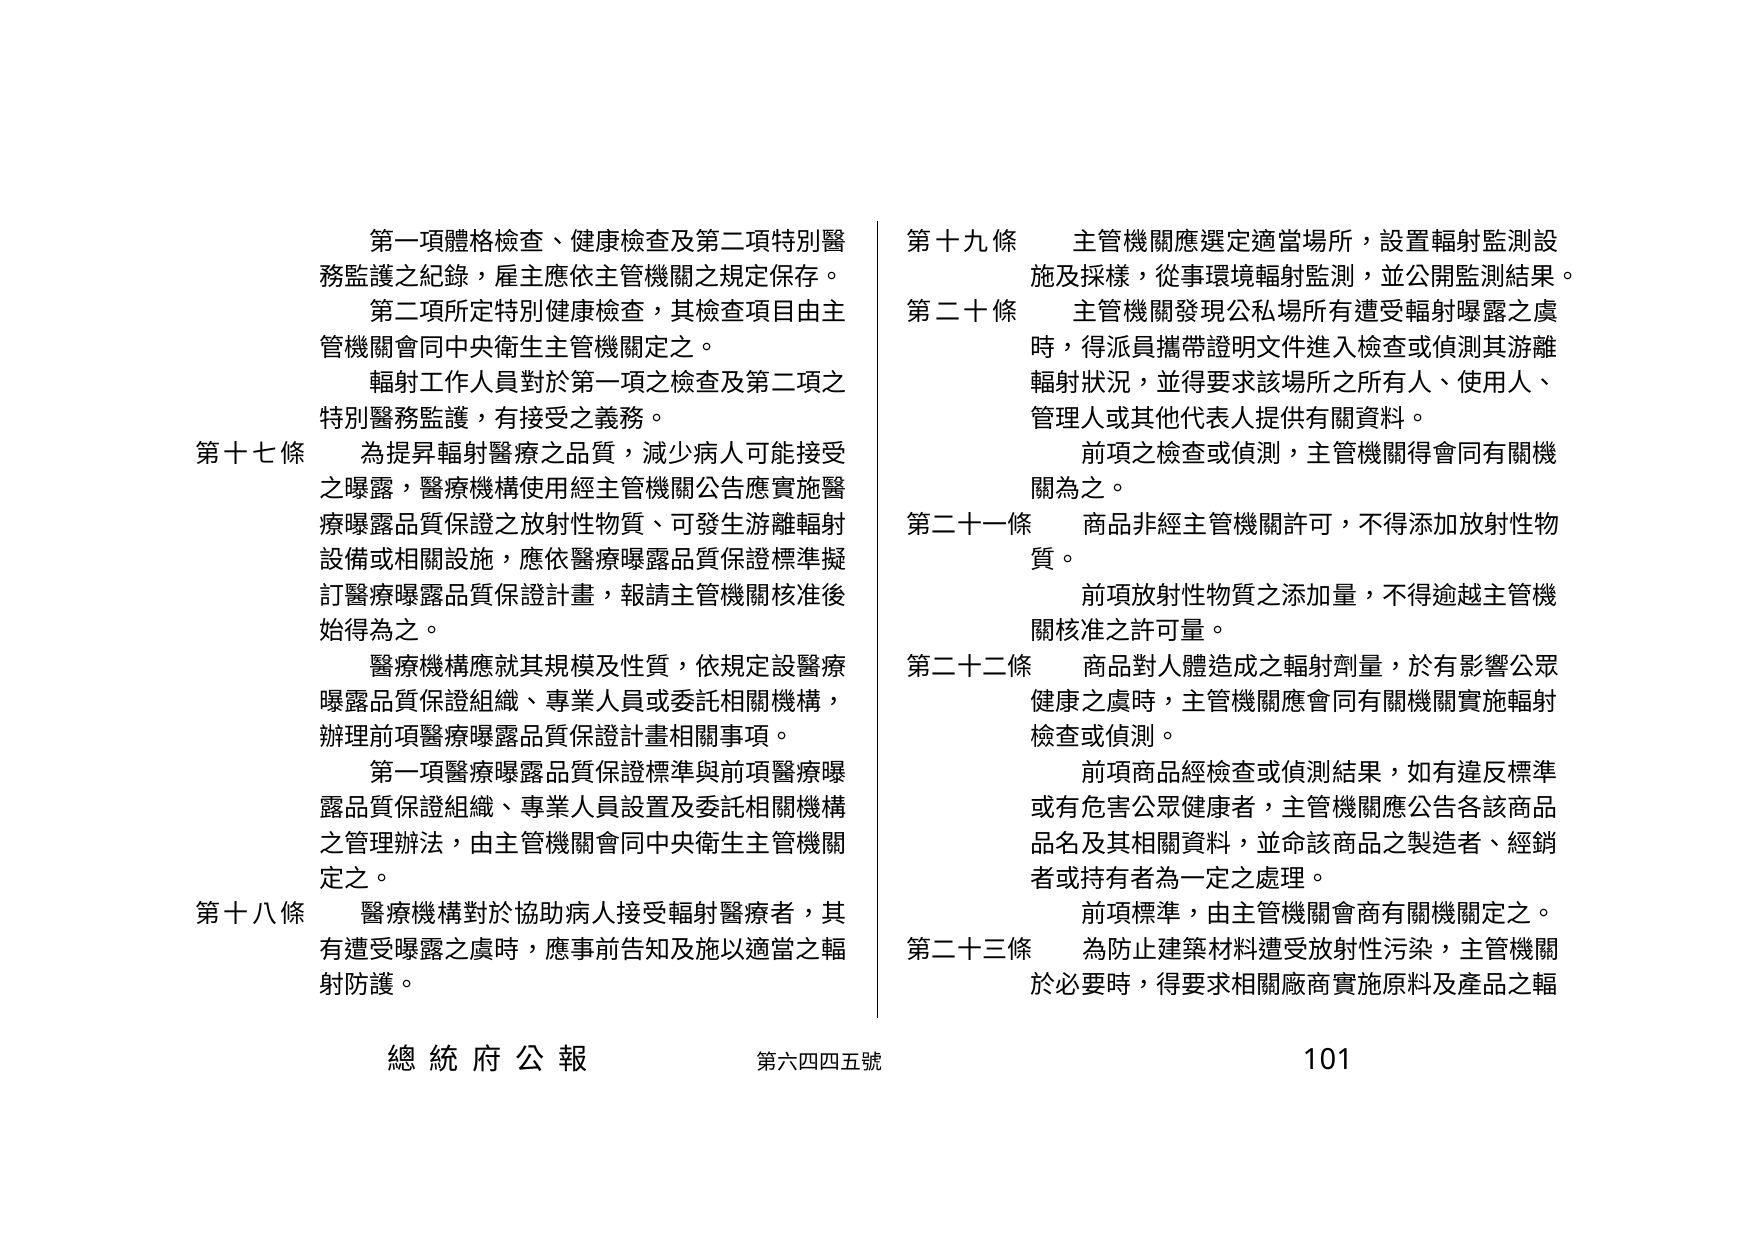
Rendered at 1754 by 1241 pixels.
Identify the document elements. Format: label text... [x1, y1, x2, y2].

text 第十七條 為提昇輻射醫療之品質，減少病人可能接受之曝露，醫療機構使用經主管機關公告應實施醫療曝露品質保證之放射性物質、可發生游離輻射設備或相關設施，應依醫療曝露品質保證標準擬訂醫療曝露品質保證計畫，報請主管機關核准後始得為之。 [195, 434, 847, 647]
text 醫療機構應就其規模及性質，依規定設醫療曝露品質保證組織、專業人員或委託相關機構，辦理前項醫療曝露品質保證計畫相關事項。 [319, 647, 847, 753]
text 第二十二條 商品對人體造成之輻射劑量，於有影響公眾健康之虞時，主管機關應會同有關機關實施輻射檢查或偵測。 [907, 647, 1559, 753]
text 前項標準，由主管機關會商有關機關定之。 [1031, 894, 1559, 930]
text 前項之檢查或偵測，主管機關得會同有關機關為之。 [1031, 434, 1559, 505]
text 輻射工作人員對於第一項之檢查及第二項之特別醫務監護，有接受之義務。 [319, 363, 847, 434]
text 前項商品經檢查或偵測結果，如有違反標準或有危害公眾健康者，主管機關應公告各該商品品名及其相關資料，並命該商品之製造者、經銷者或持有者為一定之處理。 [1031, 753, 1559, 894]
text 前項放射性物質之添加量，不得逾越主管機關核准之許可量。 [1031, 576, 1559, 647]
text 第二項所定特別健康檢查，其檢查項目由主管機關會同中央衛生主管機關定之。 [319, 292, 847, 363]
text 第二十三條 為防止建築材料遭受放射性污染，主管機關於必要時，得要求相關廠商實施原料及產品之輻 [907, 930, 1559, 1001]
text 第十九條 主管機關應選定適當場所，設置輻射監測設施及採樣，從事環境輻射監測，並公開監測結果。 [907, 222, 1559, 292]
text 第十八條 醫療機構對於協助病人接受輻射醫療者，其有遭受曝露之虞時，應事前告知及施以適當之輻射防護。 [195, 894, 847, 1001]
text 第二十一條 商品非經主管機關許可，不得添加放射性物質。 [907, 505, 1559, 576]
text 第二十條 主管機關發現公私場所有遭受輻射曝露之虞時，得派員攜帶證明文件進入檢查或偵測其游離輻射狀況，並得要求該場所之所有人、使用人、管理人或其他代表人提供有關資料。 [907, 292, 1559, 434]
text 第一項醫療曝露品質保證標準與前項醫療曝露品質保證組織、專業人員設置及委託相關機構之管理辦法，由主管機關會同中央衛生主管機關定之。 [319, 753, 847, 894]
text 第一項體格檢查、健康檢查及第二項特別醫務監護之紀錄，雇主應依主管機關之規定保存。 [319, 222, 847, 292]
